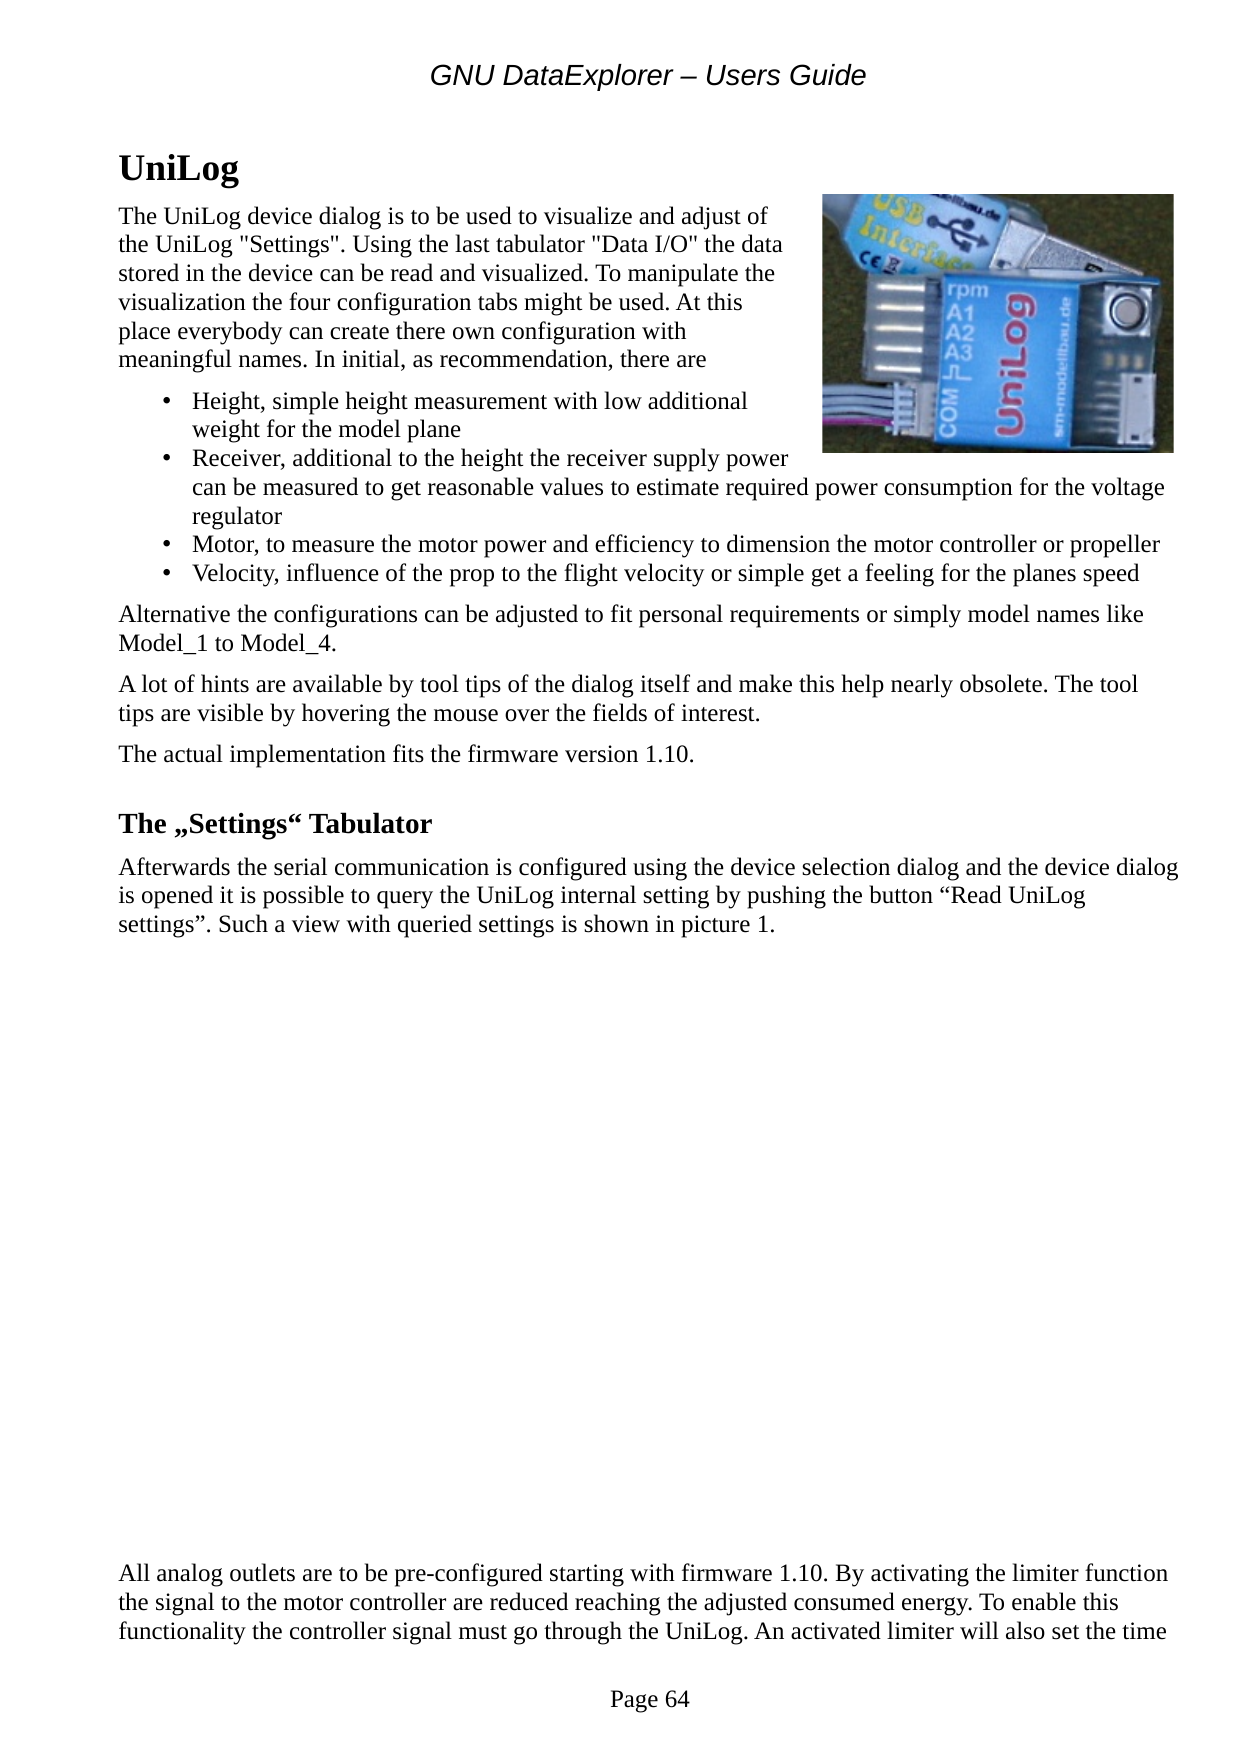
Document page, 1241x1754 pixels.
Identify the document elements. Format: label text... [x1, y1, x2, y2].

subtitle The „Settings“ Tabulator [118, 806, 1181, 839]
text Alternative the configurations can be adjusted to fit personal requirements or simply model names like Model_1 to Model_4. [118, 599, 1181, 657]
list Motor, to measure the motor power and efficiency to dimension the motor controller or propeller [162, 529, 1181, 558]
picture [822, 194, 1174, 453]
text The UniLog device dialog is to be used to visualize and adjust of the UniLog "Settings". Using the last tabulator "Data I/O" the data stored in the device can be read and visualized. To manipulate the visualization the four configuration tabs might be used. At this place everybody can create there own configuration with meaningful names. In initial, as recommendation, there are [118, 201, 822, 373]
text Afterwards the serial communication is configured using the device selection dialog and the device dialog is opened it is possible to query the UniLog internal setting by pushing the button “Read UniLog settings”. Such a view with queried settings is shown in picture 1. [118, 852, 1181, 938]
list Height, simple height measurement with low additional weight for the model plane [162, 386, 822, 443]
text The actual implementation fits the firmware version 1.10. [118, 739, 1181, 768]
subtitle UniLog [118, 145, 1181, 188]
list Receiver, additional to the height the receiver supply power can be measured to get reasonable values to estimate required power consumption for the voltage regulator [162, 443, 1181, 529]
text A lot of hints are available by tool tips of the dialog itself and make this help nearly obsolete. The tool tips are visible by hovering the mouse over the fields of interest. [118, 669, 1181, 727]
text All analog outlets are to be pre-configured starting with firmware 1.10. By activating the limiter function the signal to the motor controller are reduced reaching the adjusted consumed energy. To enable this functionality the controller signal must go through the UniLog. An activated limiter will also set the time [118, 1558, 1181, 1645]
list Velocity, influence of the prop to the flight velocity or simple get a feeling for the planes speed [162, 558, 1181, 587]
